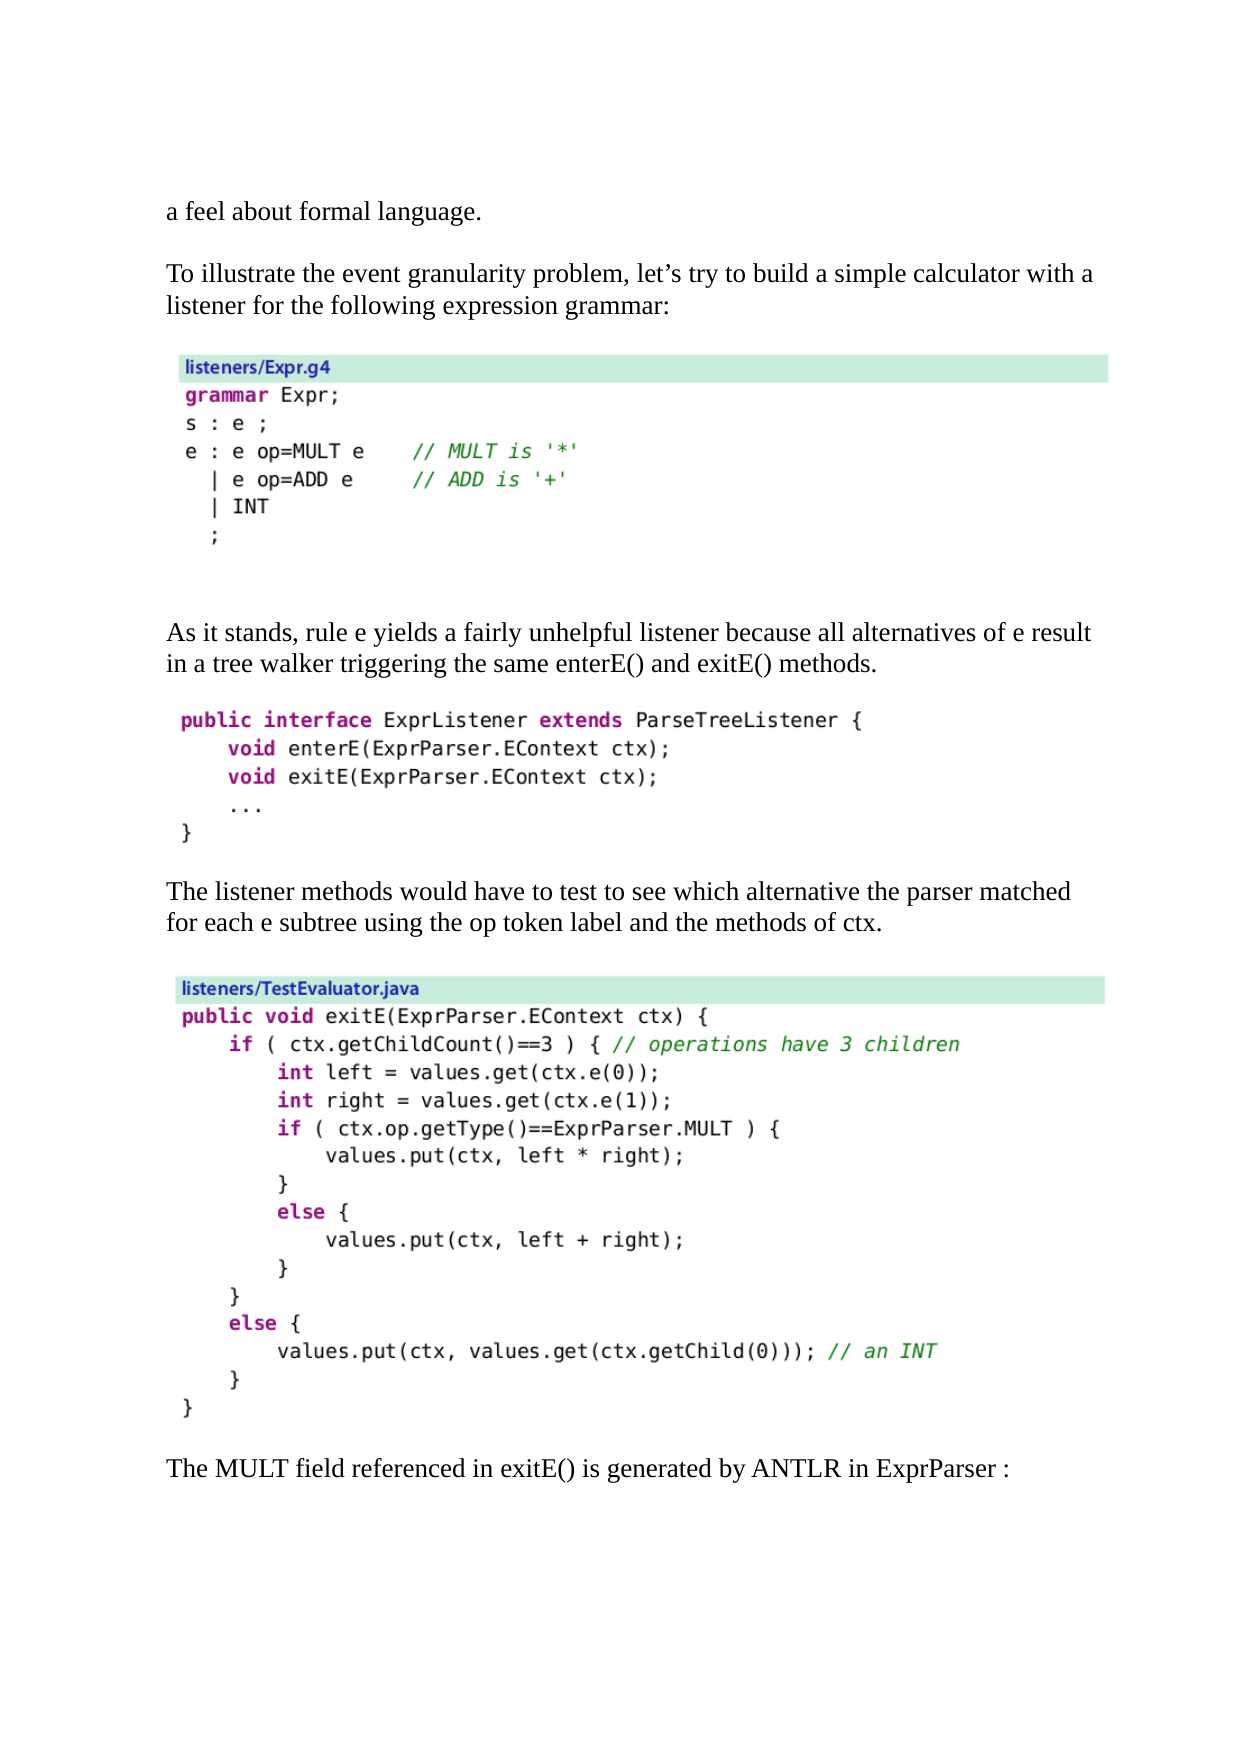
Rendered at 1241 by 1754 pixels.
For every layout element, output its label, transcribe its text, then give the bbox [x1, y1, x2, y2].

text To illustrate the event granularity problem, let’s try to build a simple calculator with a listener for the following expression grammar: [166, 258, 1103, 320]
text The listener methods would have to test to see which alternative the parser matched for each e subtree using the op token label and the methods of ctx. [166, 875, 1103, 938]
picture [175, 968, 1112, 1421]
picture [175, 709, 1112, 845]
picture [175, 351, 1112, 554]
text As it stands, rule e yields a fairly unhelpful listener because all alternatives of e result in a tree walker triggering the same enterE() and exitE() methods. [166, 616, 1103, 679]
text a feel about formal language. [166, 195, 1103, 226]
text The MULT field referenced in exitE() is generated by ANTLR in ExprParser : [166, 1452, 1103, 1483]
